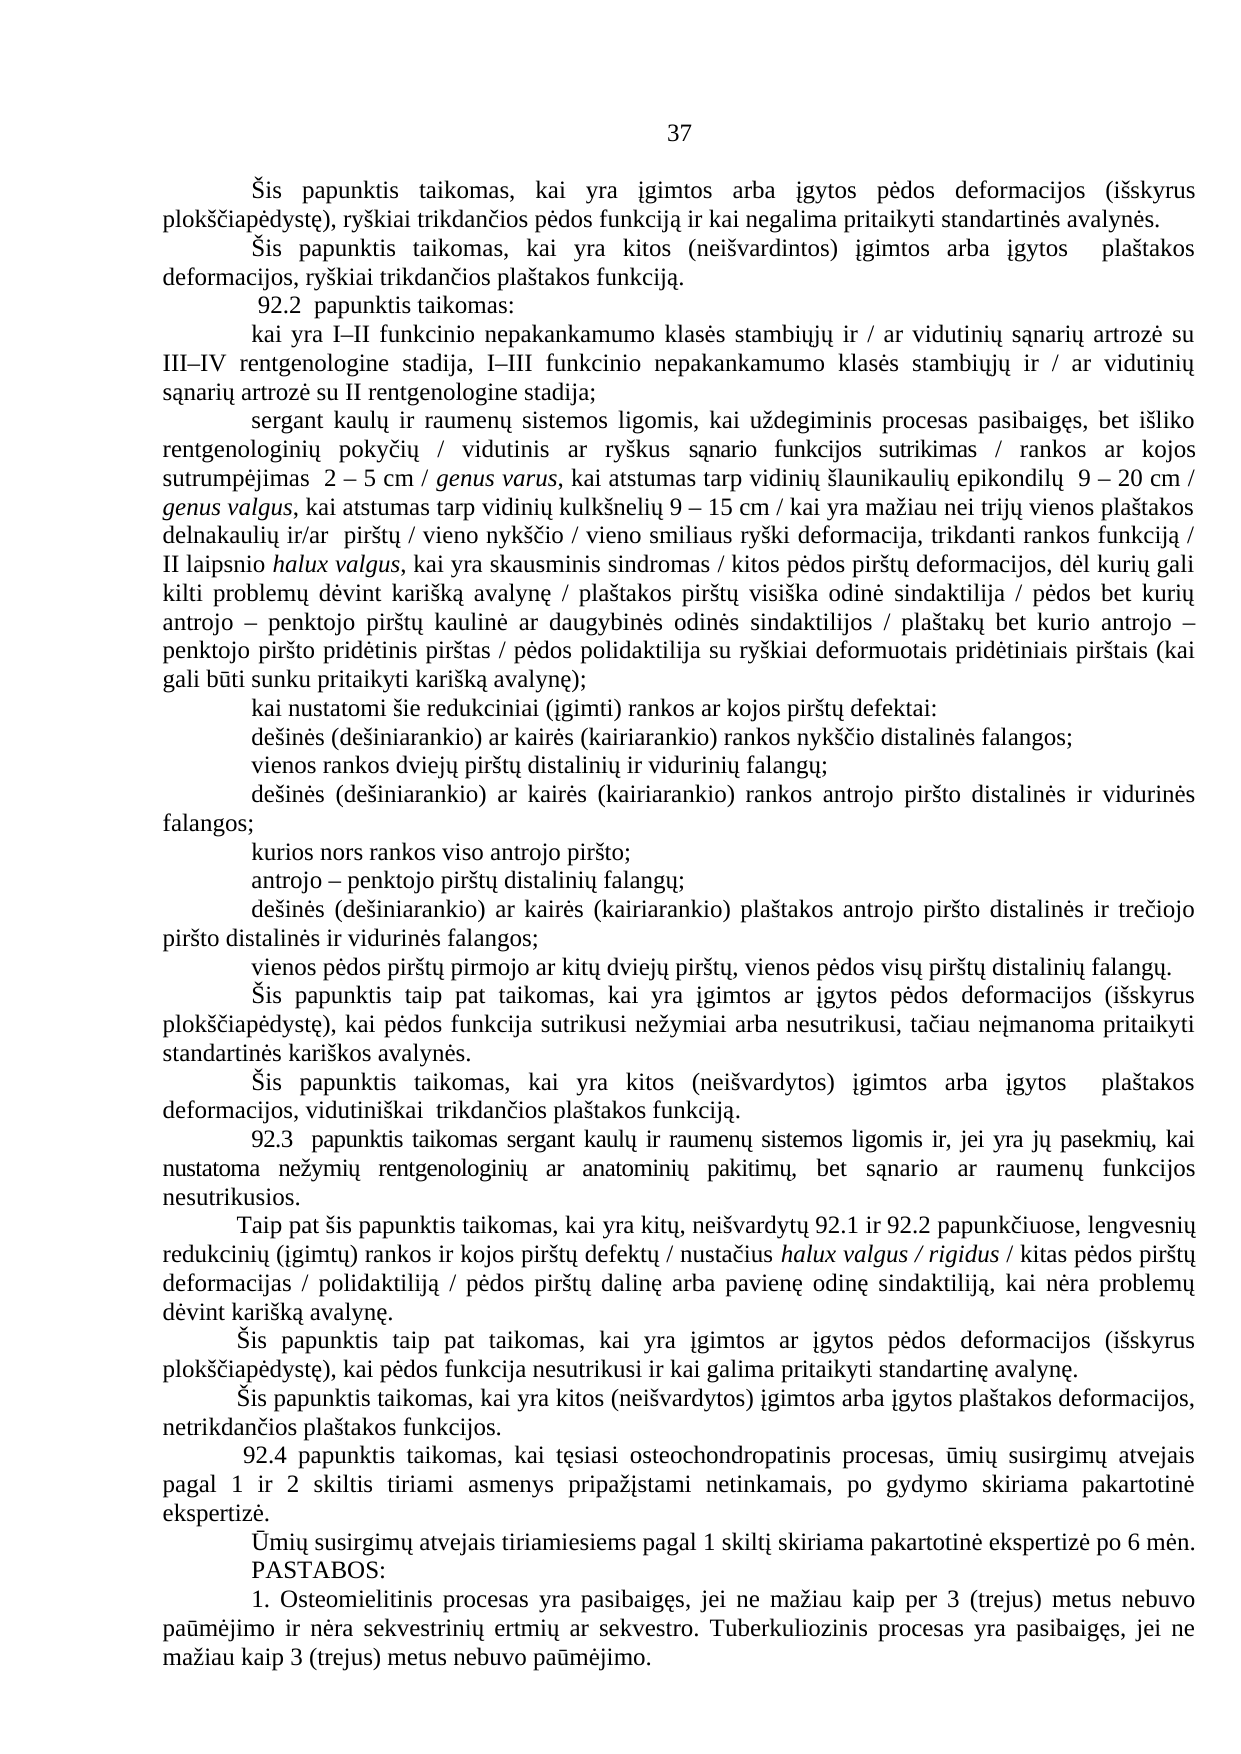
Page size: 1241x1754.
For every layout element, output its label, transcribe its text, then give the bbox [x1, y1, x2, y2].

text dešinės (dešiniarankio) ar kairės (kairiarankio) rankos antrojo piršto distalinės ir vidurinės falangos; [162, 779, 1196, 837]
text PASTABOS: [162, 1556, 1196, 1584]
text kai nustatomi šie redukciniai (įgimti) rankos ar kojos pirštų defektai: [162, 693, 1196, 722]
text Šis papunktis taikomas, kai yra kitos (neišvardytos) įgimtos arba įgytos plaštakos deformacijos, netrikdančios plaštakos funkcijos. [162, 1383, 1196, 1441]
text Šis papunktis taip pat taikomas, kai yra įgimtos ar įgytos pėdos deformacijos (išskyrus plokščiapėdystę), kai pėdos funkcija sutrikusi nežymiai arba nesutrikusi, tačiau neįmanoma pritaikyti standartinės kariškos avalynės. [162, 981, 1196, 1067]
text kai yra I–II funkcinio nepakankamumo klasės stambiųjų ir / ar vidutinių sąnarių artrozė su III–IV rentgenologine stadija, I–III funkcinio nepakankamumo klasės stambiųjų ir / ar vidutinių sąnarių artrozė su II rentgenologine stadija; [162, 319, 1196, 406]
text dešinės (dešiniarankio) ar kairės (kairiarankio) plaštakos antrojo piršto distalinės ir trečiojo piršto distalinės ir vidurinės falangos; [162, 894, 1196, 952]
text 92.4 papunktis taikomas, kai tęsiasi osteochondropatinis procesas, ūmių susirgimų atvejais pagal 1 ir 2 skiltis tiriami asmenys pripažįstami netinkamais, po gydymo skiriama pakartotinė ekspertizė. [162, 1441, 1196, 1527]
text 1. Osteomielitinis procesas yra pasibaigęs, jei ne mažiau kaip per 3 (trejus) metus nebuvo paūmėjimo ir nėra sekvestrinių ertmių ar sekvestro. Tuberkuliozinis procesas yra pasibaigęs, jei ne mažiau kaip 3 (trejus) metus nebuvo paūmėjimo. [162, 1584, 1196, 1671]
text kurios nors rankos viso antrojo piršto; [162, 837, 1196, 866]
text vienos rankos dviejų pirštų distalinių ir vidurinių falangų; [162, 751, 1196, 779]
text sergant kaulų ir raumenų sistemos ligomis, kai uždegiminis procesas pasibaigęs, bet išliko rentgenologinių pokyčių / vidutinis ar ryškus sąnario funkcijos sutrikimas / rankos ar kojos sutrumpėjimas 2 – 5 cm / genus varus, kai atstumas tarp vidinių šlaunikaulių epikondilų 9 – 20 cm / genus valgus, kai atstumas tarp vidinių kulkšnelių 9 – 15 cm / kai yra mažiau nei trijų vienos plaštakos delnakaulių ir/ar pirštų / vieno nykščio / vieno smiliaus ryški deformacija, trikdanti rankos funkciją / II laipsnio halux valgus, kai yra skausminis sindromas / kitos pėdos pirštų deformacijos, dėl kurių gali kilti problemų dėvint karišką avalynę / plaštakos pirštų visiška odinė sindaktilija / pėdos bet kurių antrojo – penktojo pirštų kaulinė ar daugybinės odinės sindaktilijos / plaštakų bet kurio antrojo – penktojo piršto pridėtinis pirštas / pėdos polidaktilija su ryškiai deformuotais pridėtiniais pirštais (kai gali būti sunku pritaikyti karišką avalynę); [162, 406, 1196, 693]
text Šis papunktis taikomas, kai yra įgimtos arba įgytos pėdos deformacijos (išskyrus plokščiapėdystę), ryškiai trikdančios pėdos funkciją ir kai negalima pritaikyti standartinės avalynės. [162, 176, 1196, 233]
text antrojo – penktojo pirštų distalinių falangų; [162, 866, 1196, 894]
text 92.2 papunktis taikomas: [162, 291, 1196, 319]
text dešinės (dešiniarankio) ar kairės (kairiarankio) rankos nykščio distalinės falangos; [162, 722, 1196, 751]
text Šis papunktis taikomas, kai yra kitos (neišvardintos) įgimtos arba įgytos plaštakos deformacijos, ryškiai trikdančios plaštakos funkciją. [162, 233, 1196, 291]
text Šis papunktis taikomas, kai yra kitos (neišvardytos) įgimtos arba įgytos plaštakos deformacijos, vidutiniškai trikdančios plaštakos funkciją. [162, 1067, 1196, 1124]
text vienos pėdos pirštų pirmojo ar kitų dviejų pirštų, vienos pėdos visų pirštų distalinių falangų. [162, 952, 1196, 981]
text 92.3 papunktis taikomas sergant kaulų ir raumenų sistemos ligomis ir, jei yra jų pasekmių, kai nustatoma nežymių rentgenologinių ar anatominių pakitimų, bet sąnario ar raumenų funkcijos nesutrikusios. [162, 1124, 1196, 1211]
text Šis papunktis taip pat taikomas, kai yra įgimtos ar įgytos pėdos deformacijos (išskyrus plokščiapėdystę), kai pėdos funkcija nesutrikusi ir kai galima pritaikyti standartinę avalynę. [162, 1326, 1196, 1383]
text Taip pat šis papunktis taikomas, kai yra kitų, neišvardytų 92.1 ir 92.2 papunkčiuose, lengvesnių redukcinių (įgimtų) rankos ir kojos pirštų defektų / nustačius halux valgus / rigidus / kitas pėdos pirštų deformacijas / polidaktiliją / pėdos pirštų dalinę arba pavienę odinę sindaktiliją, kai nėra problemų dėvint karišką avalynę. [162, 1211, 1196, 1326]
text Ūmių susirgimų atvejais tiriamiesiems pagal 1 skiltį skiriama pakartotinė ekspertizė po 6 mėn. [162, 1527, 1196, 1556]
